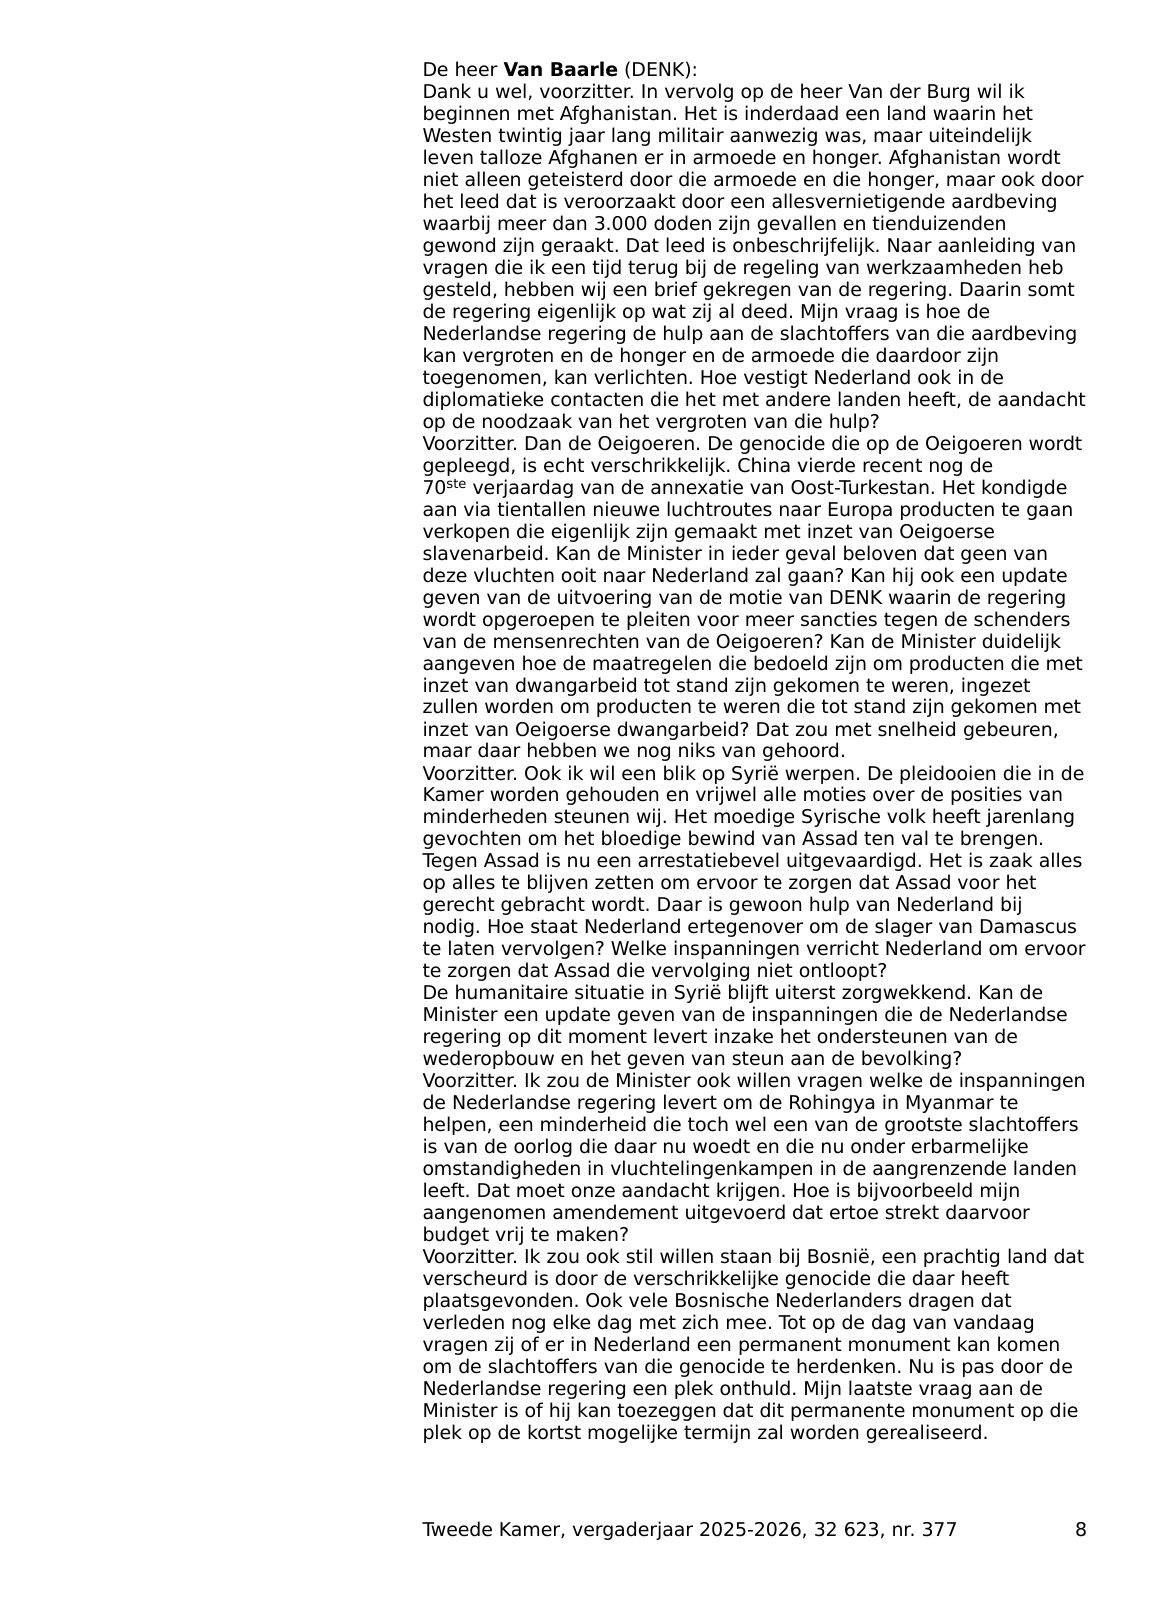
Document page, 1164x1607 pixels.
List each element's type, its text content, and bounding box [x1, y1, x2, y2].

text De heer Van Baarle (DENK): [422, 59, 1087, 81]
text Voorzitter. Ook ik wil een blik op Syrië werpen. De pleidooien die in de Kamer worden gehouden en vrijwel alle moties over de posities van minderheden steunen wij. Het moedige Syrische volk heeft jarenlang gevochten om het bloedige bewind van Assad ten val te brengen. Tegen Assad is nu een arrestatiebevel uitgevaardigd. Het is zaak alles op alles te blijven zetten om ervoor te zorgen dat Assad voor het gerecht gebracht wordt. Daar is gewoon hulp van Nederland bij nodig. Hoe staat Nederland ertegenover om de slager van Damascus te laten vervolgen? Welke inspanningen verricht Nederland om ervoor te zorgen dat Assad die vervolging niet ontloopt? [422, 762, 1087, 982]
text Voorzitter. Ik zou de Minister ook willen vragen welke de inspanningen de Nederlandse regering levert om de Rohingya in Myanmar te helpen, een minderheid die toch wel een van de grootste slachtoffers is van de oorlog die daar nu woedt en die nu onder erbarmelijke omstandigheden in vluchtelingenkampen in de aangrenzende landen leeft. Dat moet onze aandacht krijgen. Hoe is bijvoorbeeld mijn aangenomen amendement uitgevoerd dat ertoe strekt daarvoor budget vrij te maken? [422, 1070, 1087, 1246]
text De humanitaire situatie in Syrië blijft uiterst zorgwekkend. Kan de Minister een update geven van de inspanningen die de Nederlandse regering op dit moment levert inzake het ondersteunen van de wederopbouw en het geven van steun aan de bevolking? [422, 982, 1087, 1070]
text Dank u wel, voorzitter. In vervolg op de heer Van der Burg wil ik beginnen met Afghanistan. Het is inderdaad een land waarin het Westen twintig jaar lang militair aanwezig was, maar uiteindelijk leven talloze Afghanen er in armoede en honger. Afghanistan wordt niet alleen geteisterd door die armoede en die honger, maar ook door het leed dat is veroorzaakt door een allesvernietigende aardbeving waarbij meer dan 3.000 doden zijn gevallen en tienduizenden gewond zijn geraakt. Dat leed is onbeschrijfelijk. Naar aanleiding van vragen die ik een tijd terug bij de regeling van werkzaamheden heb gesteld, hebben wij een brief gekregen van de regering. Daarin somt de regering eigenlijk op wat zij al deed. Mijn vraag is hoe de Nederlandse regering de hulp aan de slachtoffers van die aardbeving kan vergroten en de honger en de armoede die daardoor zijn toegenomen, kan verlichten. Hoe vestigt Nederland ook in de diplomatieke contacten die het met andere landen heeft, de aandacht op de noodzaak van het vergroten van die hulp? [422, 81, 1087, 433]
text Voorzitter. Ik zou ook stil willen staan bij Bosnië, een prachtig land dat verscheurd is door de verschrikkelijke genocide die daar heeft plaatsgevonden. Ook vele Bosnische Nederlanders dragen dat verleden nog elke dag met zich mee. Tot op de dag van vandaag vragen zij of er in Nederland een permanent monument kan komen om de slachtoffers van die genocide te herdenken. Nu is pas door de Nederlandse regering een plek onthuld. Mijn laatste vraag aan de Minister is of hij kan toezeggen dat dit permanente monument op die plek op de kortst mogelijke termijn zal worden gerealiseerd. [422, 1246, 1087, 1444]
text Voorzitter. Dan de Oeigoeren. De genocide die op de Oeigoeren wordt gepleegd, is echt verschrikkelijk. China vierde recent nog de 70ste verjaardag van de annexatie van Oost-Turkestan. Het kondigde aan via tientallen nieuwe luchtroutes naar Europa producten te gaan verkopen die eigenlijk zijn gemaakt met inzet van Oeigoerse slavenarbeid. Kan de Minister in ieder geval beloven dat geen van deze vluchten ooit naar Nederland zal gaan? Kan hij ook een update geven van de uitvoering van de motie van DENK waarin de regering wordt opgeroepen te pleiten voor meer sancties tegen de schenders van de mensenrechten van de Oeigoeren? Kan de Minister duidelijk aangeven hoe de maatregelen die bedoeld zijn om producten die met inzet van dwangarbeid tot stand zijn gekomen te weren, ingezet zullen worden om producten te weren die tot stand zijn gekomen met inzet van Oeigoerse dwangarbeid? Dat zou met snelheid gebeuren, maar daar hebben we nog niks van gehoord. [422, 433, 1087, 762]
